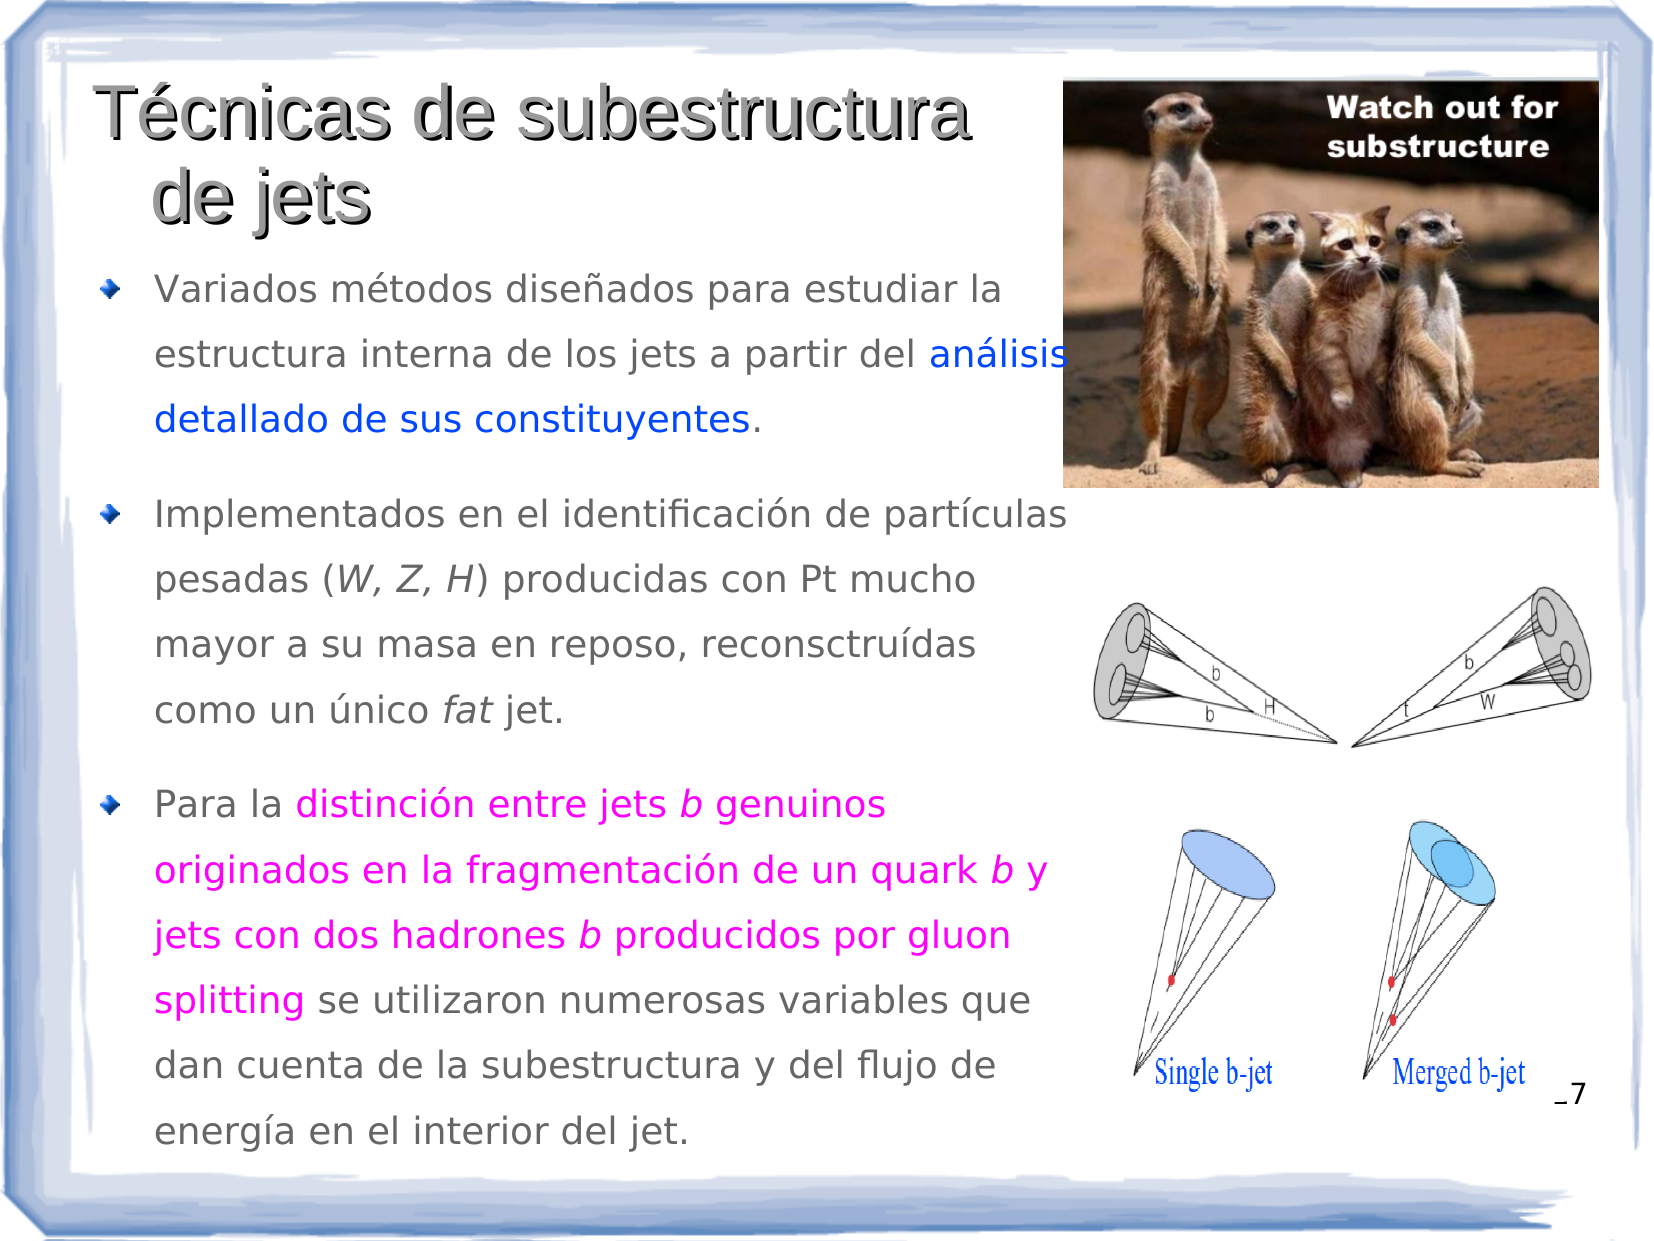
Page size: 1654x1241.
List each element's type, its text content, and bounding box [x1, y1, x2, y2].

title Técnicas de subestructura de jets [90, 68, 1396, 174]
list Variados métodos diseñados para estudiar la estructura interna de los jets a partir del análisis detallado de sus constituyentes. Implementados en el identificación de partículas pesadas (W, Z, H) producidas con Pt mucho mayor a su masa en reposo, reconsctruídas como un único fat jet. Para la distinción entre jets b genuinos originados en la fragmentación de un quark b y jets con dos hadrones b producidos por gluon splitting se utilizaron numerosas variables que dan cuenta de la subestructura y del flujo de energía en el interior del jet. [83, 174, 1088, 1153]
picture [0, 0, 1654, 1241]
